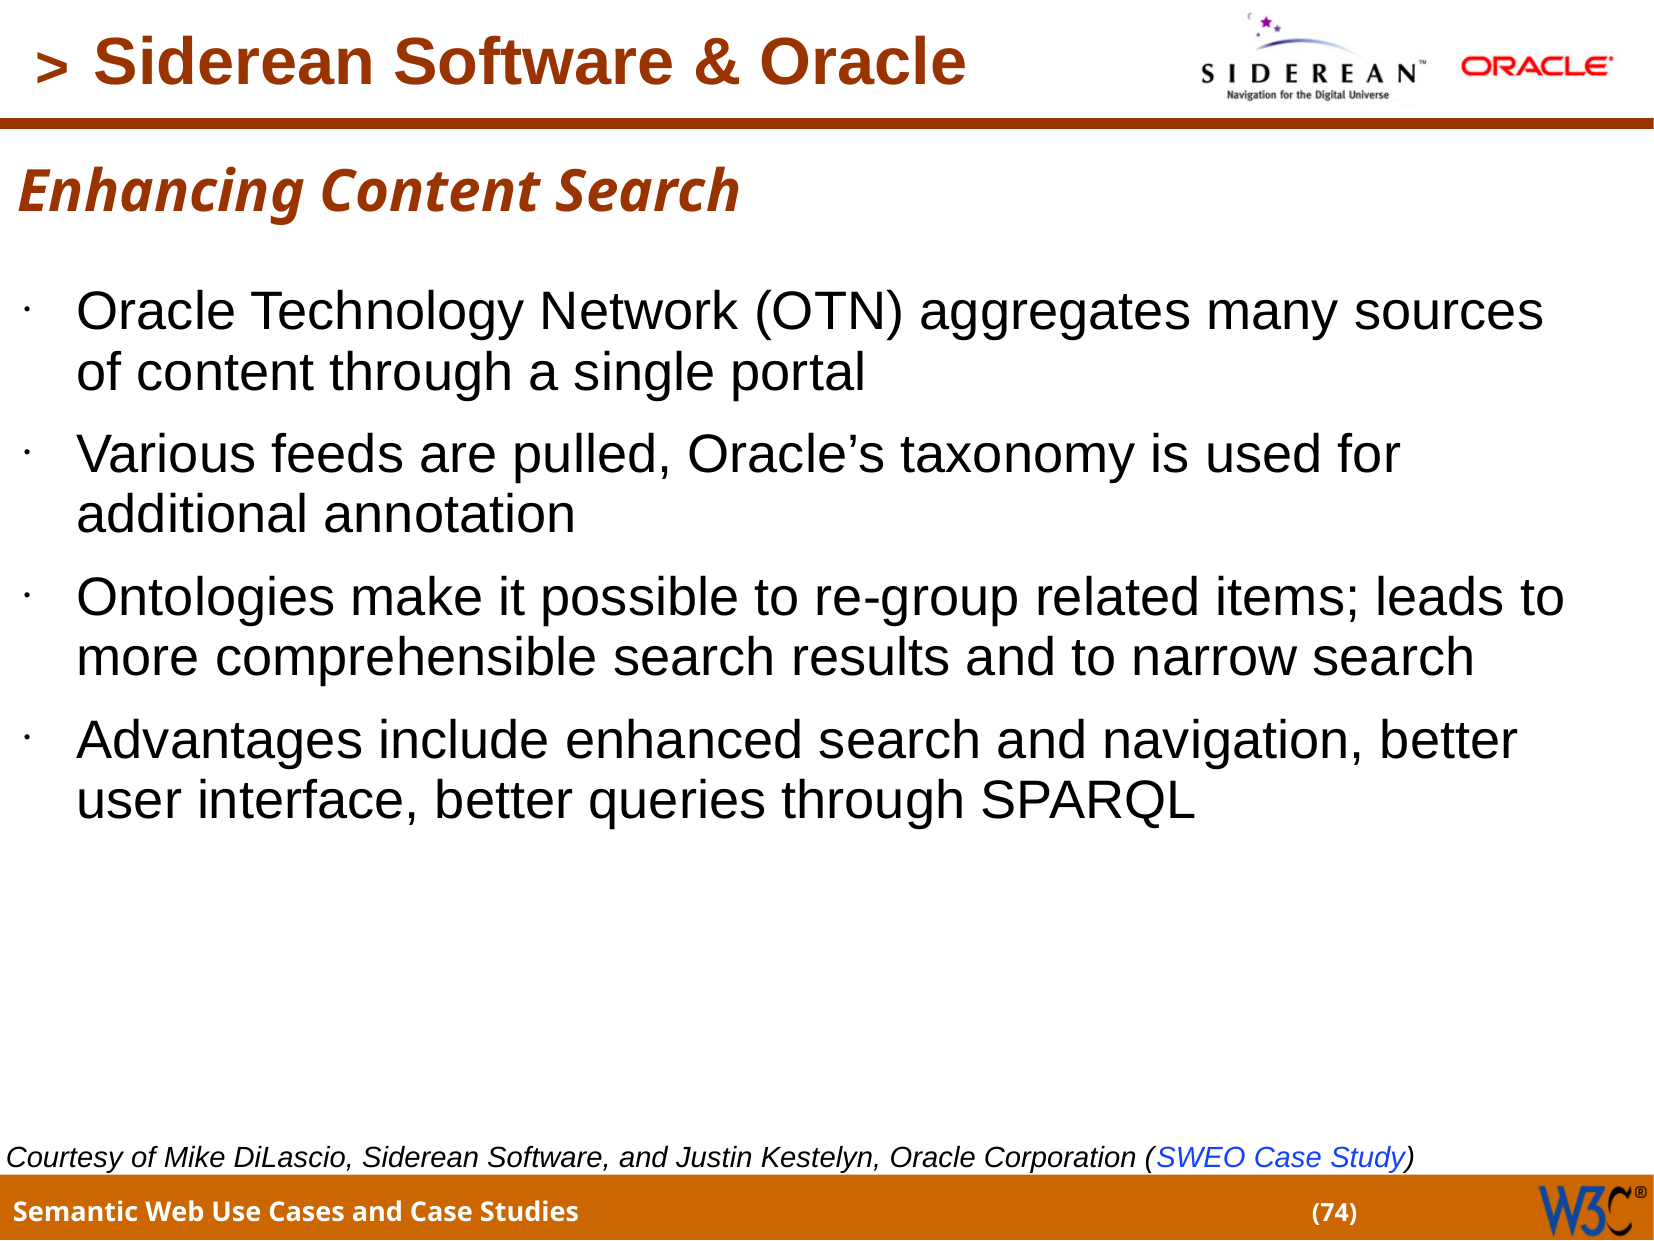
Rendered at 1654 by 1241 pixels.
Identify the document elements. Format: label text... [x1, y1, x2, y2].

text_box Courtesy of Mike DiLascio, Siderean Software, and Justin Kestelyn, Oracle Corporation (SWEO Case Study) [5, 1139, 1416, 1173]
picture [1172, 5, 1630, 109]
text_box Enhancing Content Search [17, 149, 1559, 223]
list Oracle Technology Network (OTN) aggregates many sources of content through a single portal Various feeds are pulled, Oracle’s taxonomy is used for additional annotation Ontologies make it possible to re-group related items; leads to more comprehensible search results and to narrow search Advantages include enhanced search and navigation, better user interface, better queries through SPARQL [5, 277, 1601, 1057]
picture [1535, 1183, 1651, 1240]
title Siderean Software & Oracle [93, 0, 1493, 124]
